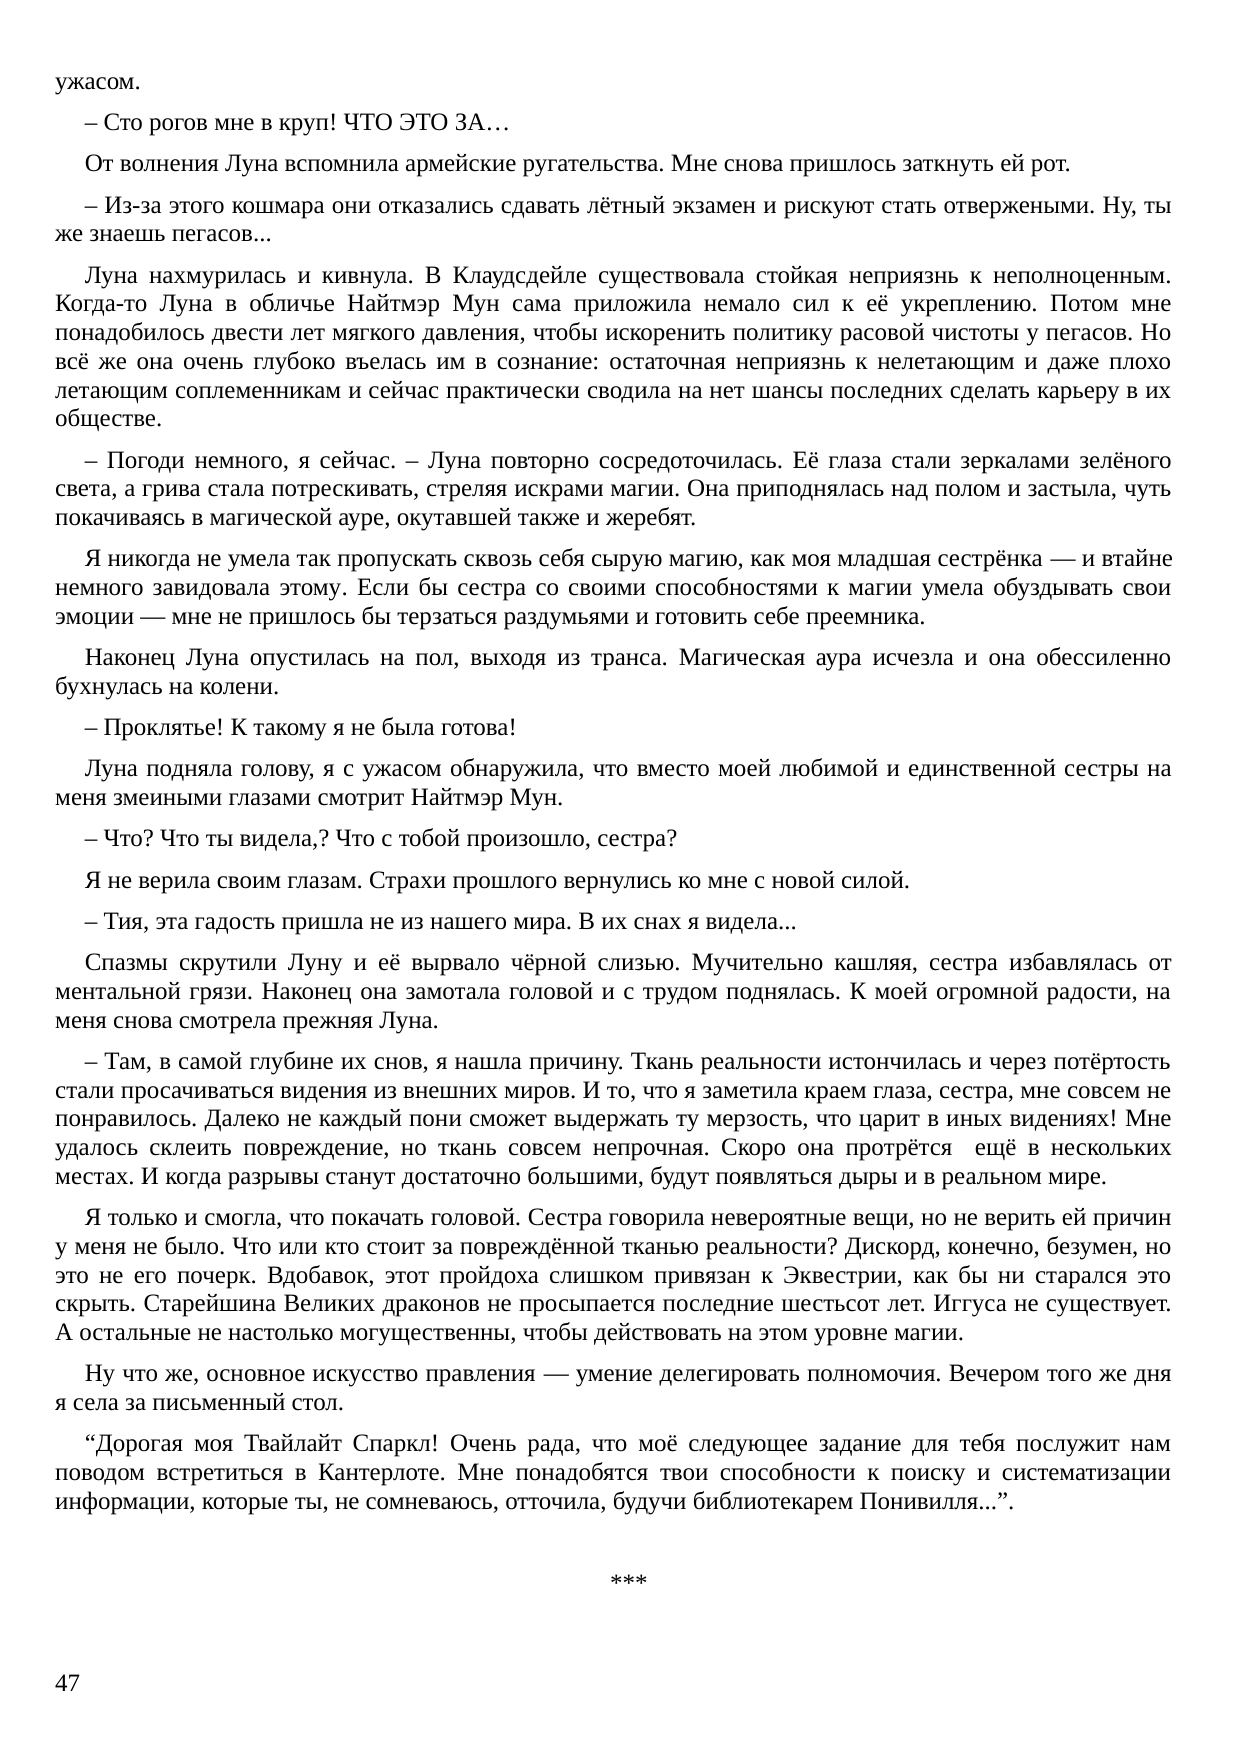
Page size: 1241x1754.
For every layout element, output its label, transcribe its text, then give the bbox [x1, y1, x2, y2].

text – Погоди немного, я сейчас. – Луна повторно сосредоточилась. Её глаза стали зеркалами зелёного света, а грива стала потрескивать, стреляя искрами магии. Она приподнялась над полом и застыла, чуть покачиваясь в магической ауре, окутавшей также и жеребят. [55, 445, 1173, 531]
text – Проклятье! К такому я не была готова! [55, 712, 1173, 741]
text Спазмы скрутили Луну и её вырвало чёрной слизью. Мучительно кашляя, сестра избавлялась от ментальной грязи. Наконец она замотала головой и с трудом поднялась. К моей огромной радости, на меня снова смотрела прежняя Луна. [55, 947, 1173, 1033]
text Луна подняла голову, я с ужасом обнаружила, что вместо моей любимой и единственной сестры на меня змеиными глазами смотрит Найтмэр Мун. [55, 753, 1173, 811]
text *** [55, 1568, 1173, 1597]
text Я не верила своим глазам. Страхи прошлого вернулись ко мне с новой силой. [55, 865, 1173, 893]
text От волнения Луна вспомнила армейские ругательства. Мне снова пришлось заткнуть ей рот. [55, 148, 1173, 177]
text – Там, в самой глубине их снов, я нашла причину. Ткань реальности истончилась и через потёртость стали просачиваться видения из внешних миров. И то, что я заметила краем глаза, сестра, мне совсем не понравилось. Далеко не каждый пони сможет выдержать ту мерзость, что царит в иных видениях! Мне удалось склеить повреждение, но ткань совсем непрочная. Скоро она протрётся ещё в нескольких местах. И когда разрывы станут достаточно большими, будут появляться дыры и в реальном мире. [55, 1046, 1173, 1190]
text – Тия, эта гадость пришла не из нашего мира. В их снах я видела... [55, 906, 1173, 935]
text – Что? Что ты видела,? Что с тобой произошло, сестра? [55, 823, 1173, 852]
text ужасом. [55, 66, 1173, 95]
text – Сто рогов мне в круп! ЧТО ЭТО ЗА… [55, 107, 1173, 136]
text “Дорогая моя Твайлайт Спаркл! Очень рада, что моё следующее задание для тебя послужит нам поводом встретиться в Кантерлоте. Мне понадобятся твои способности к поиску и систематизации информации, которые ты, не сомневаюсь, отточила, будучи библиотекарем Понивилля...”. [55, 1428, 1173, 1515]
text Я никогда не умела так пропускать сквозь себя сырую магию, как моя младшая сестрёнка — и втайне немного завидовала этому. Если бы сестра со своими способностями к магии умела обуздывать свои эмоции — мне не пришлось бы терзаться раздумьями и готовить себе преемника. [55, 543, 1173, 630]
text Я только и смогла, что покачать головой. Сестра говорила невероятные вещи, но не верить ей причин у меня не было. Что или кто стоит за повреждённой тканью реальности? Дискорд, конечно, безумен, но это не его почерк. Вдобавок, этот пройдоха слишком привязан к Эквестрии, как бы ни старался это скрыть. Старейшина Великих драконов не просыпается последние шестьсот лет. Иггуса не существует. А остальные не настолько могущественны, чтобы действовать на этом уровне магии. [55, 1202, 1173, 1346]
text – Из-за этого кошмара они отказались сдавать лётный экзамен и рискуют стать отвержеными. Ну, ты же знаешь пегасов... [55, 190, 1173, 247]
text Луна нахмурилась и кивнула. В Клаудсдейле существовала стойкая неприязнь к неполноценным. Когда-то Луна в обличье Найтмэр Мун сама приложила немало сил к её укреплению. Потом мне понадобилось двести лет мягкого давления, чтобы искоренить политику расовой чистоты у пегасов. Но всё же она очень глубоко въелась им в сознание: остаточная неприязнь к нелетающим и даже плохо летающим соплеменникам и сейчас практически сводила на нет шансы последних сделать карьеру в их обществе. [55, 260, 1173, 432]
text Ну что же, основное искусство правления — умение делегировать полномочия. Вечером того же дня я села за письменный стол. [55, 1358, 1173, 1416]
text Наконец Луна опустилась на пол, выходя из транса. Магическая аура исчезла и она обессиленно бухнулась на колени. [55, 642, 1173, 700]
